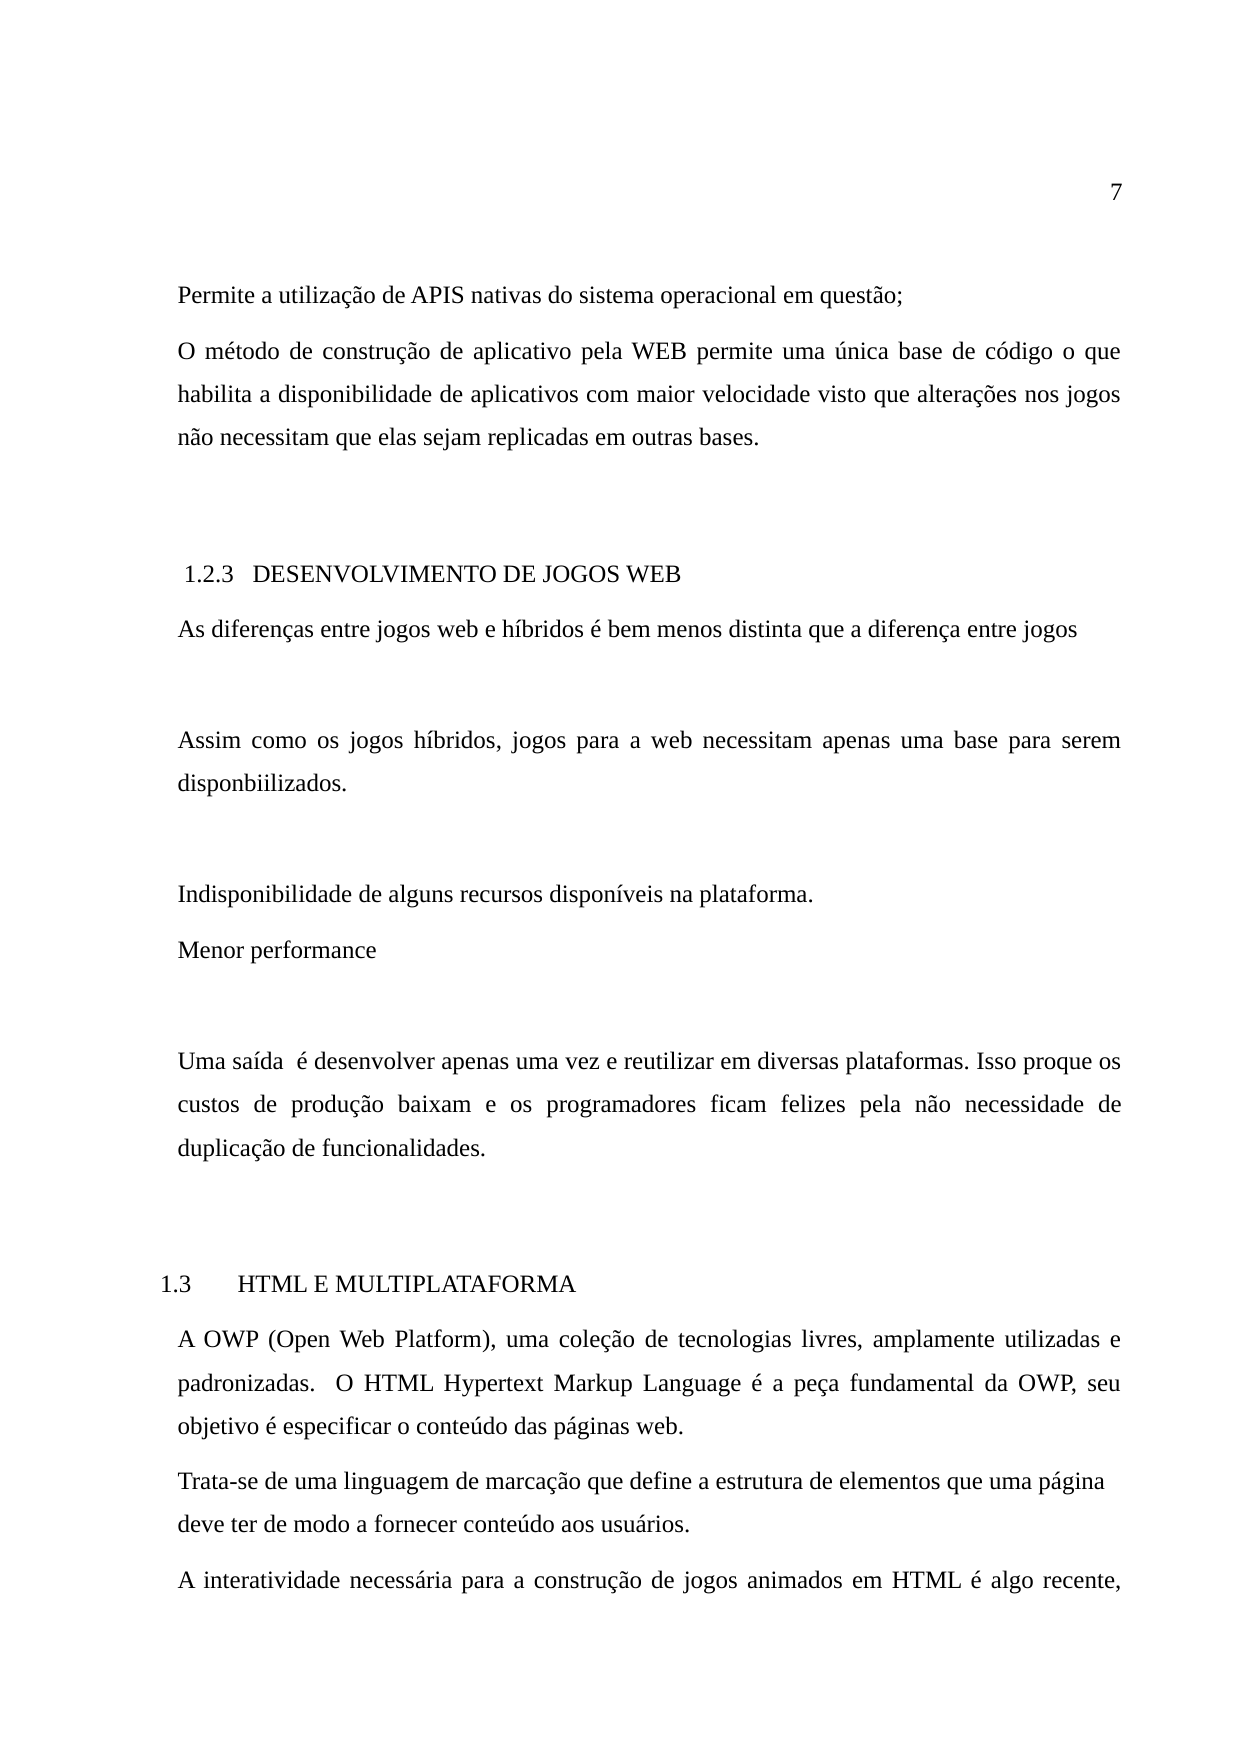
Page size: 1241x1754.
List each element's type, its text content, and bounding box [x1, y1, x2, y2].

subtitle HTML E MULTIPLATAFORMA [153, 1269, 1122, 1298]
text Indisponibilidade de alguns recursos disponíveis na plataforma. [177, 879, 1122, 908]
text A interatividade necessária para a construção de jogos animados em HTML é algo recente, [177, 1565, 1122, 1594]
text Permite a utilização de APIS nativas do sistema operacional em questão; [177, 280, 1122, 309]
text A OWP (Open Web Platform), uma coleção de tecnologias livres, amplamente utilizadas e padronizadas. O HTML Hypertext Markup Language é a peça fundamental da OWP, seu objetivo é especificar o conteúdo das páginas web. [177, 1324, 1122, 1439]
text Menor performance [177, 935, 1122, 964]
text Trata-se de uma linguagem de marcação que define a estrutura de elementos que uma página deve ter de modo a fornecer conteúdo aos usuários. [177, 1466, 1122, 1538]
subtitle DESENVOLVIMENTO DE JOGOS WEB [177, 559, 1122, 588]
text As diferenças entre jogos web e híbridos é bem menos distinta que a diferença entre jogos [177, 614, 1122, 643]
text Uma saída é desenvolver apenas uma vez e reutilizar em diversas plataformas. Isso proque os custos de produção baixam e os programadores ficam felizes pela não necessidade de duplicação de funcionalidades. [177, 1046, 1122, 1161]
text Assim como os jogos híbridos, jogos para a web necessitam apenas uma base para serem disponbiilizados. [177, 725, 1122, 797]
text O método de construção de aplicativo pela WEB permite uma única base de código o que habilita a disponibilidade de aplicativos com maior velocidade visto que alterações nos jogos não necessitam que elas sejam replicadas em outras bases. [177, 336, 1122, 451]
